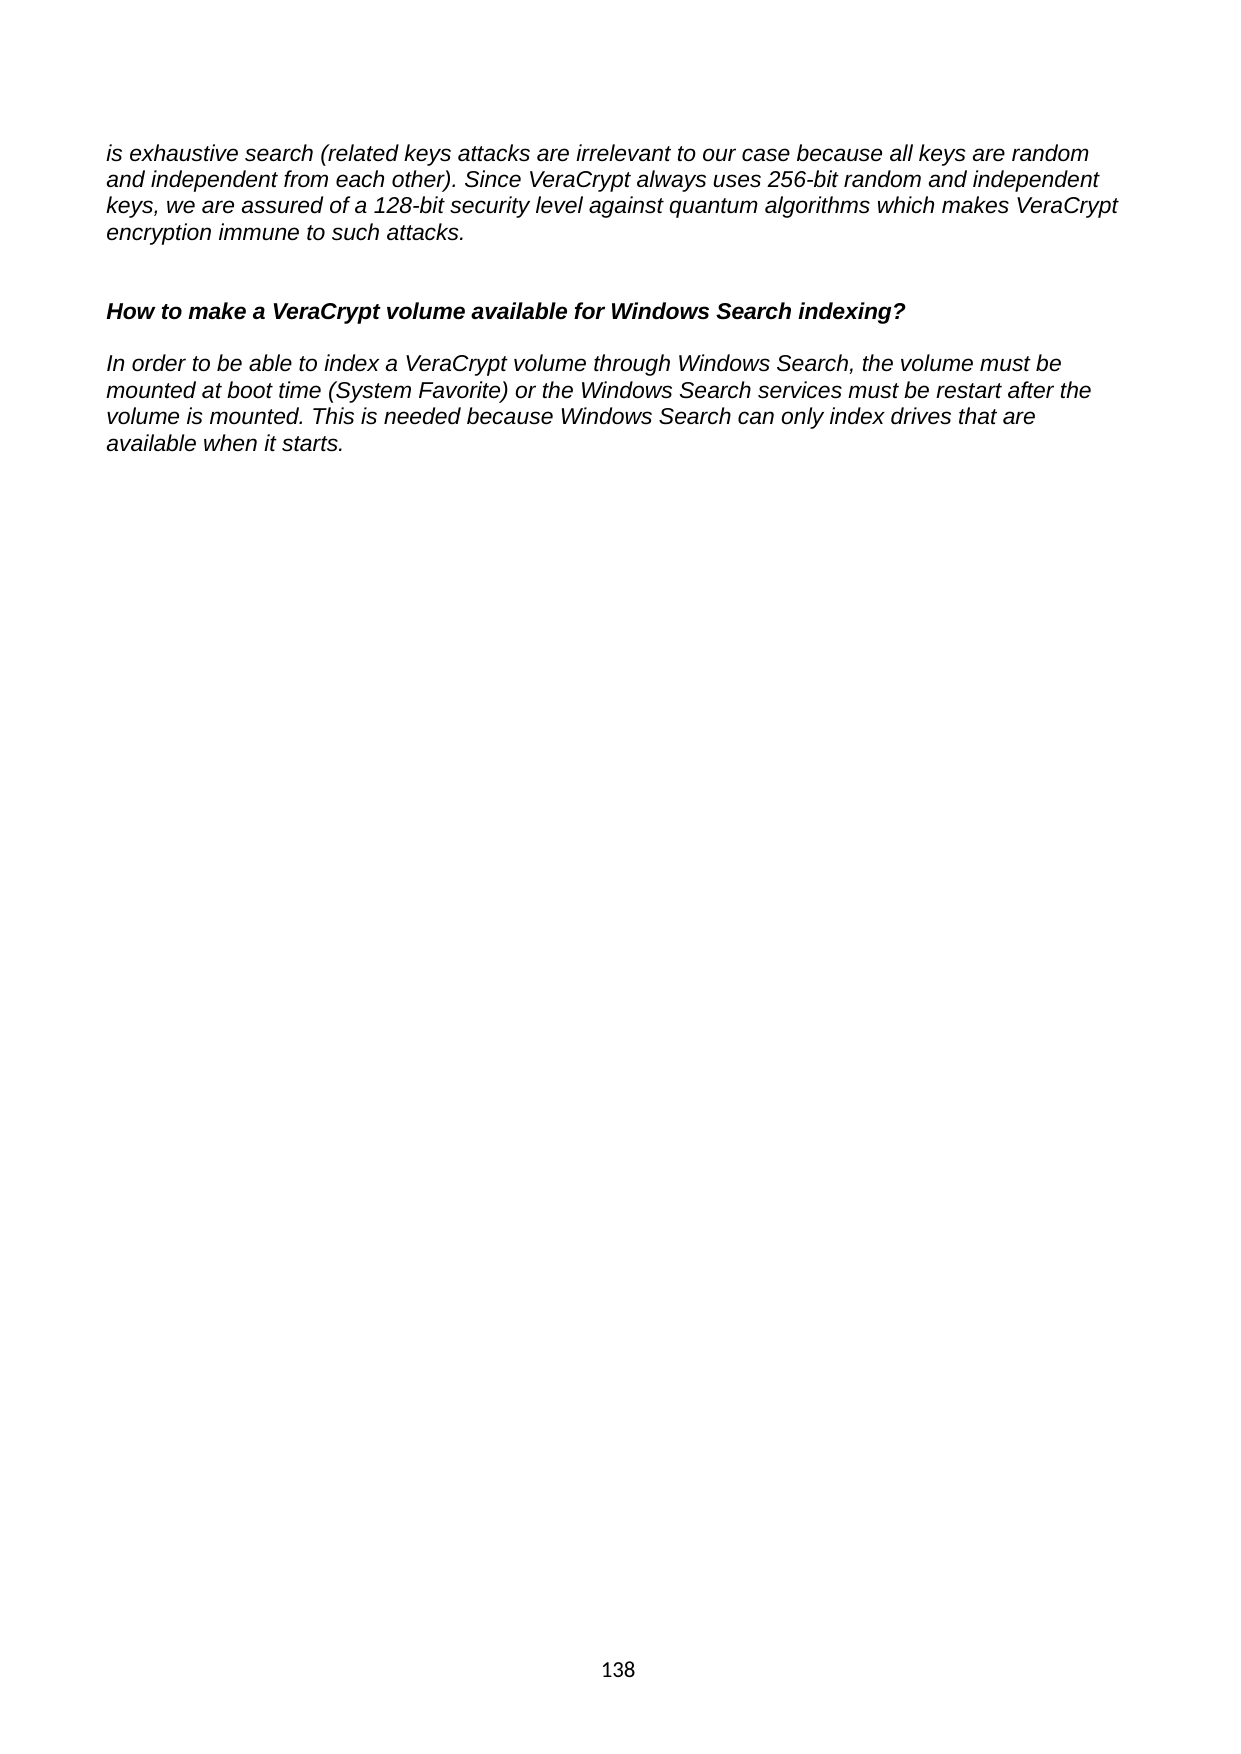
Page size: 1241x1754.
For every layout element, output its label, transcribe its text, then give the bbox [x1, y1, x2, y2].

text In order to be able to index a VeraCrypt volume through Windows Search, the volume must be mounted at boot time (System Favorite) or the Windows Search services must be restart after the volume is mounted. This is needed because Windows Search can only index drives that are available when it starts. [106, 350, 1130, 456]
text How to make a VeraCrypt volume available for Windows Search indexing? [106, 298, 1130, 324]
text is exhaustive search (related keys attacks are irrelevant to our case because all keys are random and independent from each other). Since VeraCrypt always uses 256-bit random and independent keys, we are assured of a 128-bit security level against quantum algorithms which makes VeraCrypt encryption immune to such attacks. [106, 139, 1130, 245]
